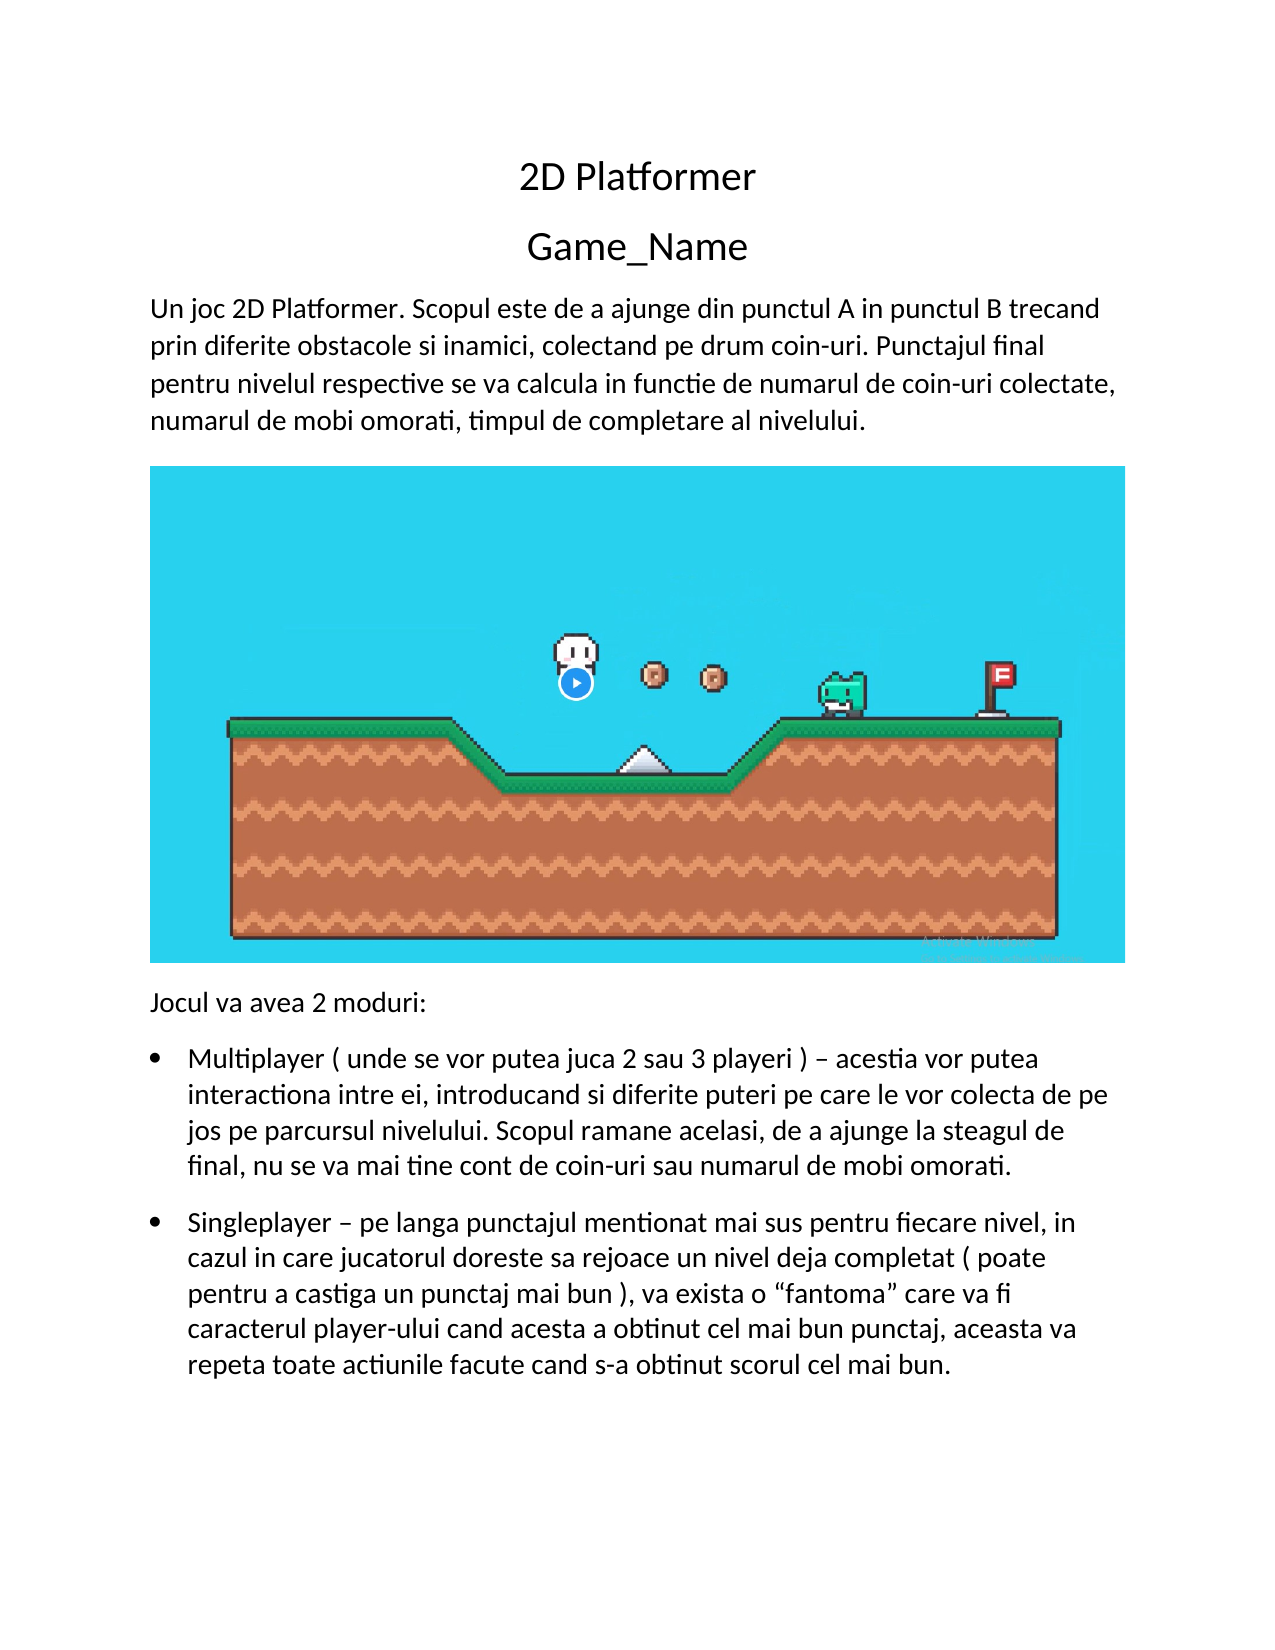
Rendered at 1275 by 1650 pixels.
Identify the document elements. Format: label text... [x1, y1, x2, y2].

text Un joc 2D Platformer. Scopul este de a ajunge din punctul A in punctul B trecand prin diferite obstacole si inamici, colectand pe drum coin-uri. Punctajul final pentru nivelul respective se va calcula in functie de numarul de coin-uri colectate, numarul de mobi omorati, timpul de completare al nivelului. [150, 290, 1125, 438]
text 2D Platformer [150, 150, 1125, 201]
list Multiplayer ( unde se vor putea juca 2 sau 3 playeri ) – acestia vor putea interactiona intre ei, introducand si diferite puteri pe care le vor colecta de pe jos pe parcursul nivelului. Scopul ramane acelasi, de a ajunge la steagul de final, nu se va mai tine cont de coin-uri sau numarul de mobi omorati. [150, 1040, 1125, 1183]
text Jocul va avea 2 moduri: [150, 984, 1125, 1019]
list Singleplayer – pe langa punctajul mentionat mai sus pentru fiecare nivel, in cazul in care jucatorul doreste sa rejoace un nivel deja completat ( poate pentru a castiga un punctaj mai bun ), va exista o “fantoma” care va fi caracterul player-ului cand acesta a obtinut cel mai bun punctaj, aceasta va repeta toate actiunile facute cand s-a obtinut scorul cel mai bun. [150, 1204, 1125, 1382]
text Game_Name [150, 220, 1125, 271]
